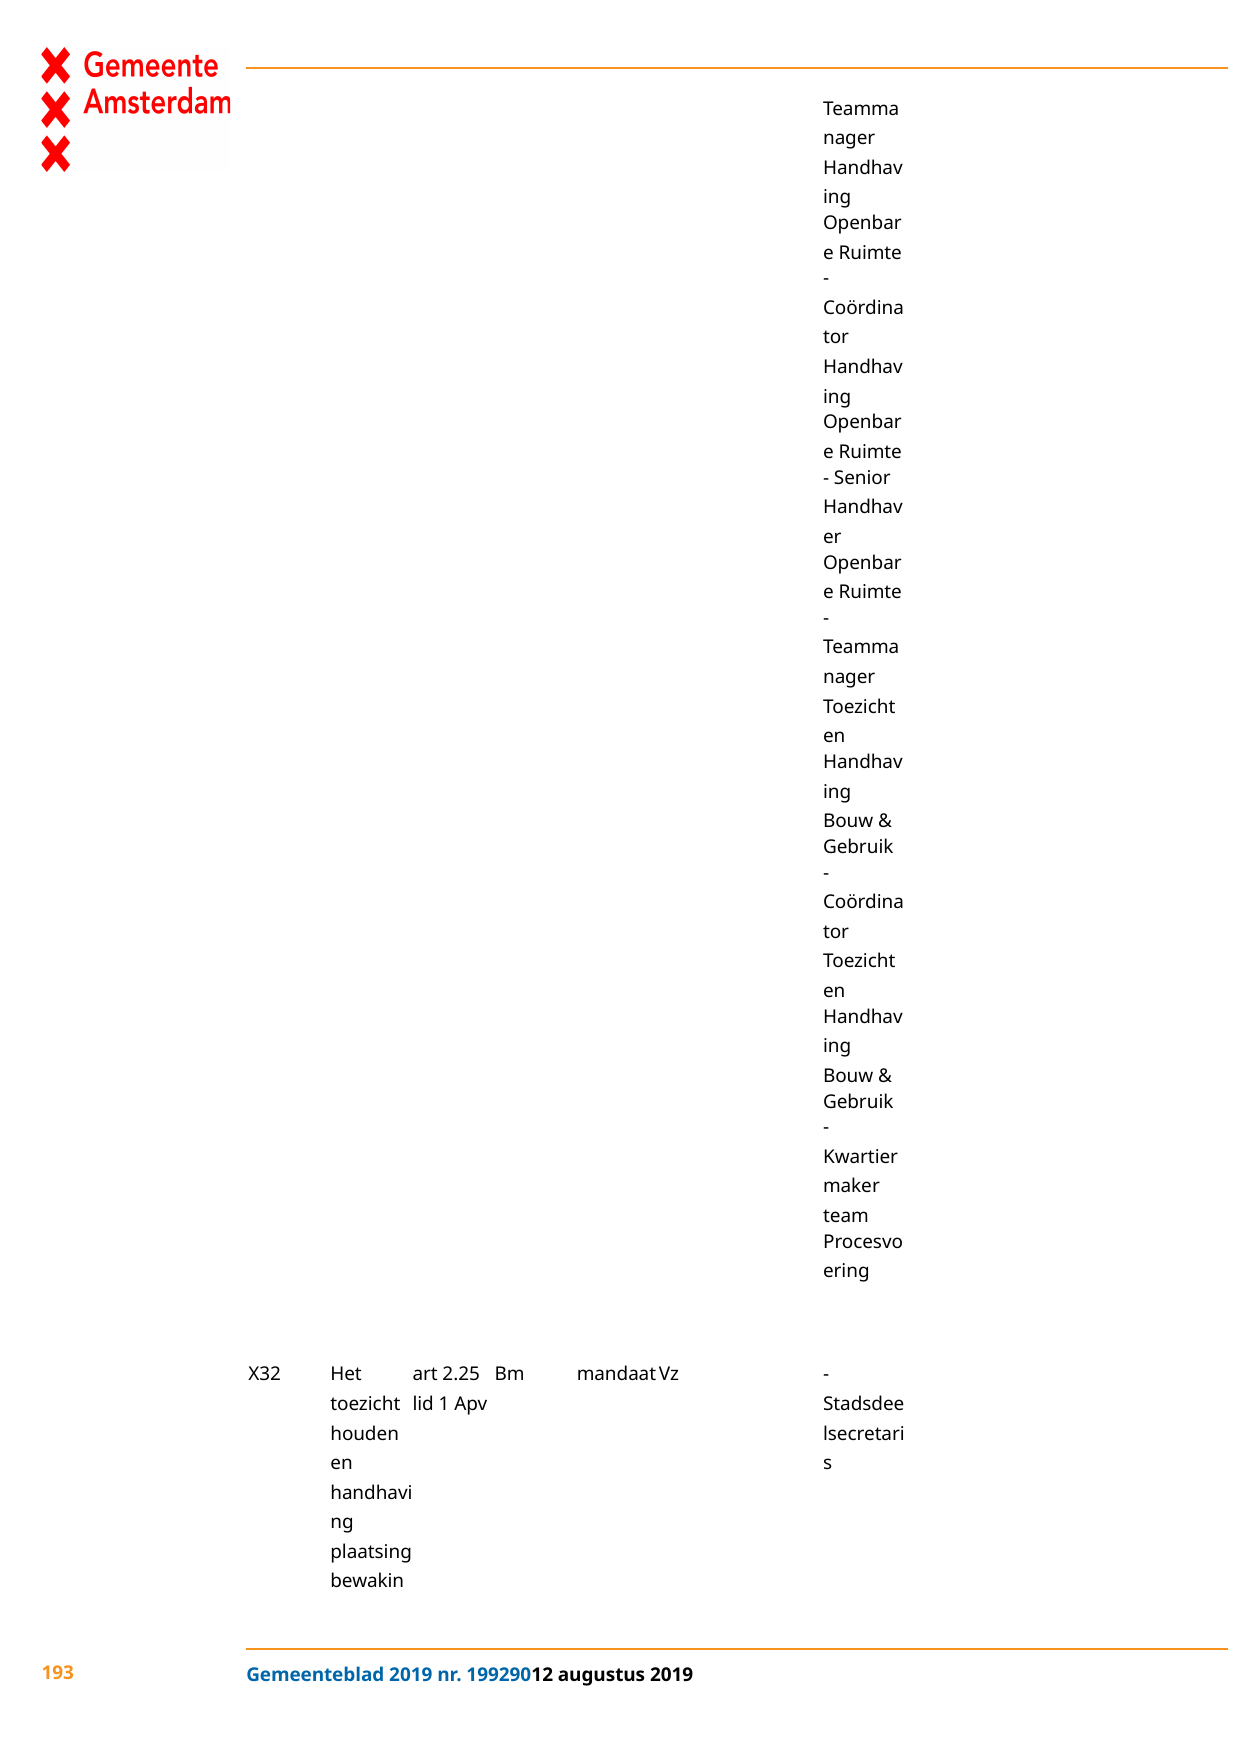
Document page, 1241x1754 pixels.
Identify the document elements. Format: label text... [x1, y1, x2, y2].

table_cell [412, 1309, 494, 1335]
table_cell [905, 209, 987, 264]
table_cell [1069, 1335, 1152, 1361]
table_cell [987, 1114, 1069, 1228]
table_cell [1069, 748, 1152, 833]
table_cell [1069, 833, 1152, 859]
table_cell [494, 265, 577, 409]
table_cell Gebruik [823, 1088, 905, 1113]
table_cell [659, 265, 741, 409]
table_cell [248, 1228, 330, 1283]
table_cell [987, 1361, 1069, 1593]
table_cell [741, 1309, 823, 1335]
table_cell [1069, 859, 1152, 1003]
table_cell [330, 265, 412, 409]
table_cell [1069, 1228, 1152, 1283]
table_cell [494, 1088, 577, 1113]
table_cell [248, 1283, 330, 1309]
table_cell [577, 604, 659, 748]
table_cell [741, 604, 823, 748]
table_cell [330, 833, 412, 859]
table_cell [1069, 1309, 1152, 1335]
table_cell [494, 859, 577, 1003]
table_cell [905, 859, 987, 1003]
table_cell [330, 859, 412, 1003]
table_cell [330, 464, 412, 549]
table_cell [905, 1283, 987, 1309]
table_cell [741, 1228, 823, 1283]
table_cell [741, 409, 823, 464]
table_cell [741, 1003, 823, 1088]
table_cell [905, 1088, 987, 1113]
table_cell [412, 209, 494, 264]
table_cell [659, 1335, 741, 1361]
table_cell [330, 604, 412, 748]
table_cell [248, 209, 330, 264]
table_cell [987, 604, 1069, 748]
table_cell [1069, 209, 1152, 264]
table_cell [412, 464, 494, 549]
table_cell - Teammanager Handhaving [823, 95, 905, 209]
table_cell [905, 748, 987, 833]
table_cell [987, 1283, 1069, 1309]
table_cell Procesvoering [823, 1228, 905, 1283]
table_cell [494, 604, 577, 748]
table_cell [577, 265, 659, 409]
table_cell [659, 604, 741, 748]
table_cell [248, 1003, 330, 1088]
table_cell [248, 409, 330, 464]
table_cell [412, 95, 494, 209]
table_cell [905, 1361, 987, 1593]
table_cell [248, 265, 330, 409]
table_cell [577, 1283, 659, 1309]
table_cell art 2.25 lid 1 Apv [412, 1361, 494, 1593]
table_cell [659, 859, 741, 1003]
table_cell [248, 833, 330, 859]
table_cell Het toezicht houden en handhaving plaatsing bewakin [330, 1361, 412, 1593]
table_cell [577, 549, 659, 604]
table_cell [577, 95, 659, 209]
table_cell [741, 1361, 823, 1593]
table_cell [330, 1309, 412, 1335]
table_cell [905, 1335, 987, 1361]
table_cell X32 [248, 1361, 330, 1593]
table_cell [577, 1114, 659, 1228]
table_cell [659, 95, 741, 209]
table_cell [248, 464, 330, 549]
table_cell [494, 1309, 577, 1335]
table_cell [987, 95, 1069, 209]
table_cell [494, 95, 577, 209]
table_cell [330, 209, 412, 264]
table_cell [659, 464, 741, 549]
table_cell Openbare Ruimte [823, 209, 905, 264]
table_cell [330, 95, 412, 209]
table_cell mandaat [577, 1361, 659, 1593]
table_cell [494, 1003, 577, 1088]
table_cell [412, 549, 494, 604]
table_cell [577, 1003, 659, 1088]
table_cell Handhaving Bouw & [823, 1003, 905, 1088]
table_cell [659, 1309, 741, 1335]
table_cell [494, 464, 577, 549]
table_cell [905, 549, 987, 604]
table_cell [248, 549, 330, 604]
table_cell [494, 409, 577, 464]
table_cell Openbare Ruimte [823, 409, 905, 464]
table_cell [987, 265, 1069, 409]
table_cell Handhaving Bouw & [823, 748, 905, 833]
table_cell [987, 1228, 1069, 1283]
table_cell [577, 409, 659, 464]
table_cell [412, 859, 494, 1003]
table_cell [248, 1335, 330, 1361]
table_cell - Kwartiermaker team [823, 1114, 905, 1228]
table_cell [1069, 464, 1152, 549]
table_cell [905, 265, 987, 409]
table_cell [741, 1088, 823, 1113]
table_cell Openbare Ruimte [823, 549, 905, 604]
table_cell [330, 1283, 412, 1309]
table_cell [987, 833, 1069, 859]
table_cell [987, 1003, 1069, 1088]
table_cell [659, 1114, 741, 1228]
table_cell [823, 1283, 905, 1309]
table_cell - Coördinator Toezicht en [823, 859, 905, 1003]
table_cell [577, 833, 659, 859]
table_cell [577, 1335, 659, 1361]
table_cell [412, 1228, 494, 1283]
table_cell [741, 748, 823, 833]
table_cell [577, 748, 659, 833]
table_cell [905, 1309, 987, 1335]
table_cell [1069, 1361, 1152, 1593]
table_cell [1069, 265, 1152, 409]
table_cell [412, 833, 494, 859]
table_cell [741, 95, 823, 209]
table_cell [659, 1003, 741, 1088]
table_cell [330, 1335, 412, 1361]
table_cell [494, 1283, 577, 1309]
table_cell - Teammanager Toezicht en [823, 604, 905, 748]
table_cell [741, 1283, 823, 1309]
table_cell [659, 833, 741, 859]
table_cell [987, 859, 1069, 1003]
table_cell [659, 209, 741, 264]
table_cell [577, 859, 659, 1003]
table_cell [987, 1088, 1069, 1113]
table_cell [248, 1309, 330, 1335]
table_cell [330, 1003, 412, 1088]
table_cell [741, 859, 823, 1003]
table_cell [494, 1335, 577, 1361]
table_cell [905, 95, 987, 209]
table_cell [248, 1114, 330, 1228]
table_cell [987, 549, 1069, 604]
table_cell [330, 549, 412, 604]
table_cell [577, 1228, 659, 1283]
table_cell [248, 1088, 330, 1113]
table_cell [330, 748, 412, 833]
table_cell [1069, 95, 1152, 209]
table_cell [741, 464, 823, 549]
table_cell Vz [659, 1361, 741, 1593]
table_cell [741, 549, 823, 604]
table_cell [412, 409, 494, 464]
table_cell [1069, 1003, 1152, 1088]
table_cell [659, 549, 741, 604]
table_cell [905, 1228, 987, 1283]
table_cell [330, 1114, 412, 1228]
picture [41, 47, 231, 172]
table_cell [905, 1003, 987, 1088]
table_cell [659, 1283, 741, 1309]
table_cell [659, 409, 741, 464]
table_cell [330, 1088, 412, 1113]
table_cell [330, 1228, 412, 1283]
table_cell [577, 1088, 659, 1113]
table_cell - Stadsdeelsecretaris [823, 1361, 905, 1593]
table_cell [741, 1335, 823, 1361]
table_cell [1069, 1088, 1152, 1113]
table_cell [987, 409, 1069, 464]
table_cell [248, 748, 330, 833]
table_cell [741, 209, 823, 264]
table_cell [494, 549, 577, 604]
table_cell [494, 833, 577, 859]
table_cell [987, 748, 1069, 833]
table_cell [987, 1309, 1069, 1335]
table_cell [412, 265, 494, 409]
table_cell [905, 604, 987, 748]
table_cell [741, 265, 823, 409]
table_cell [659, 748, 741, 833]
table_cell [905, 409, 987, 464]
table_cell - Senior Handhaver [823, 464, 905, 549]
table_cell [741, 833, 823, 859]
table_cell [412, 1335, 494, 1361]
table_cell [823, 1309, 905, 1335]
table_cell [248, 95, 330, 209]
table_cell [412, 748, 494, 833]
table_cell [330, 409, 412, 464]
table_cell [1069, 549, 1152, 604]
table_cell [1069, 1114, 1152, 1228]
table_cell [741, 1114, 823, 1228]
table_cell [412, 604, 494, 748]
table_cell Gebruik [823, 833, 905, 859]
table_cell [412, 1088, 494, 1113]
table_cell [1069, 604, 1152, 748]
table_cell [248, 604, 330, 748]
table_cell [577, 1309, 659, 1335]
table_cell [577, 464, 659, 549]
table_cell [659, 1088, 741, 1113]
table_cell [494, 1114, 577, 1228]
table_cell [412, 1003, 494, 1088]
table_cell - Coördinator Handhaving [823, 265, 905, 409]
table_cell [1069, 1283, 1152, 1309]
table_cell [987, 209, 1069, 264]
table_cell [248, 859, 330, 1003]
table_cell [905, 464, 987, 549]
table_cell [987, 464, 1069, 549]
table_cell [905, 833, 987, 859]
table_cell [987, 1335, 1069, 1361]
table_cell Bm [494, 1361, 577, 1593]
table_cell [494, 209, 577, 264]
table_cell [905, 1114, 987, 1228]
table_cell [1069, 409, 1152, 464]
table_cell [659, 1228, 741, 1283]
table_cell [494, 1228, 577, 1283]
table_cell [494, 748, 577, 833]
table_cell [577, 209, 659, 264]
table_cell [823, 1335, 905, 1361]
table_cell [412, 1114, 494, 1228]
table_cell [412, 1283, 494, 1309]
